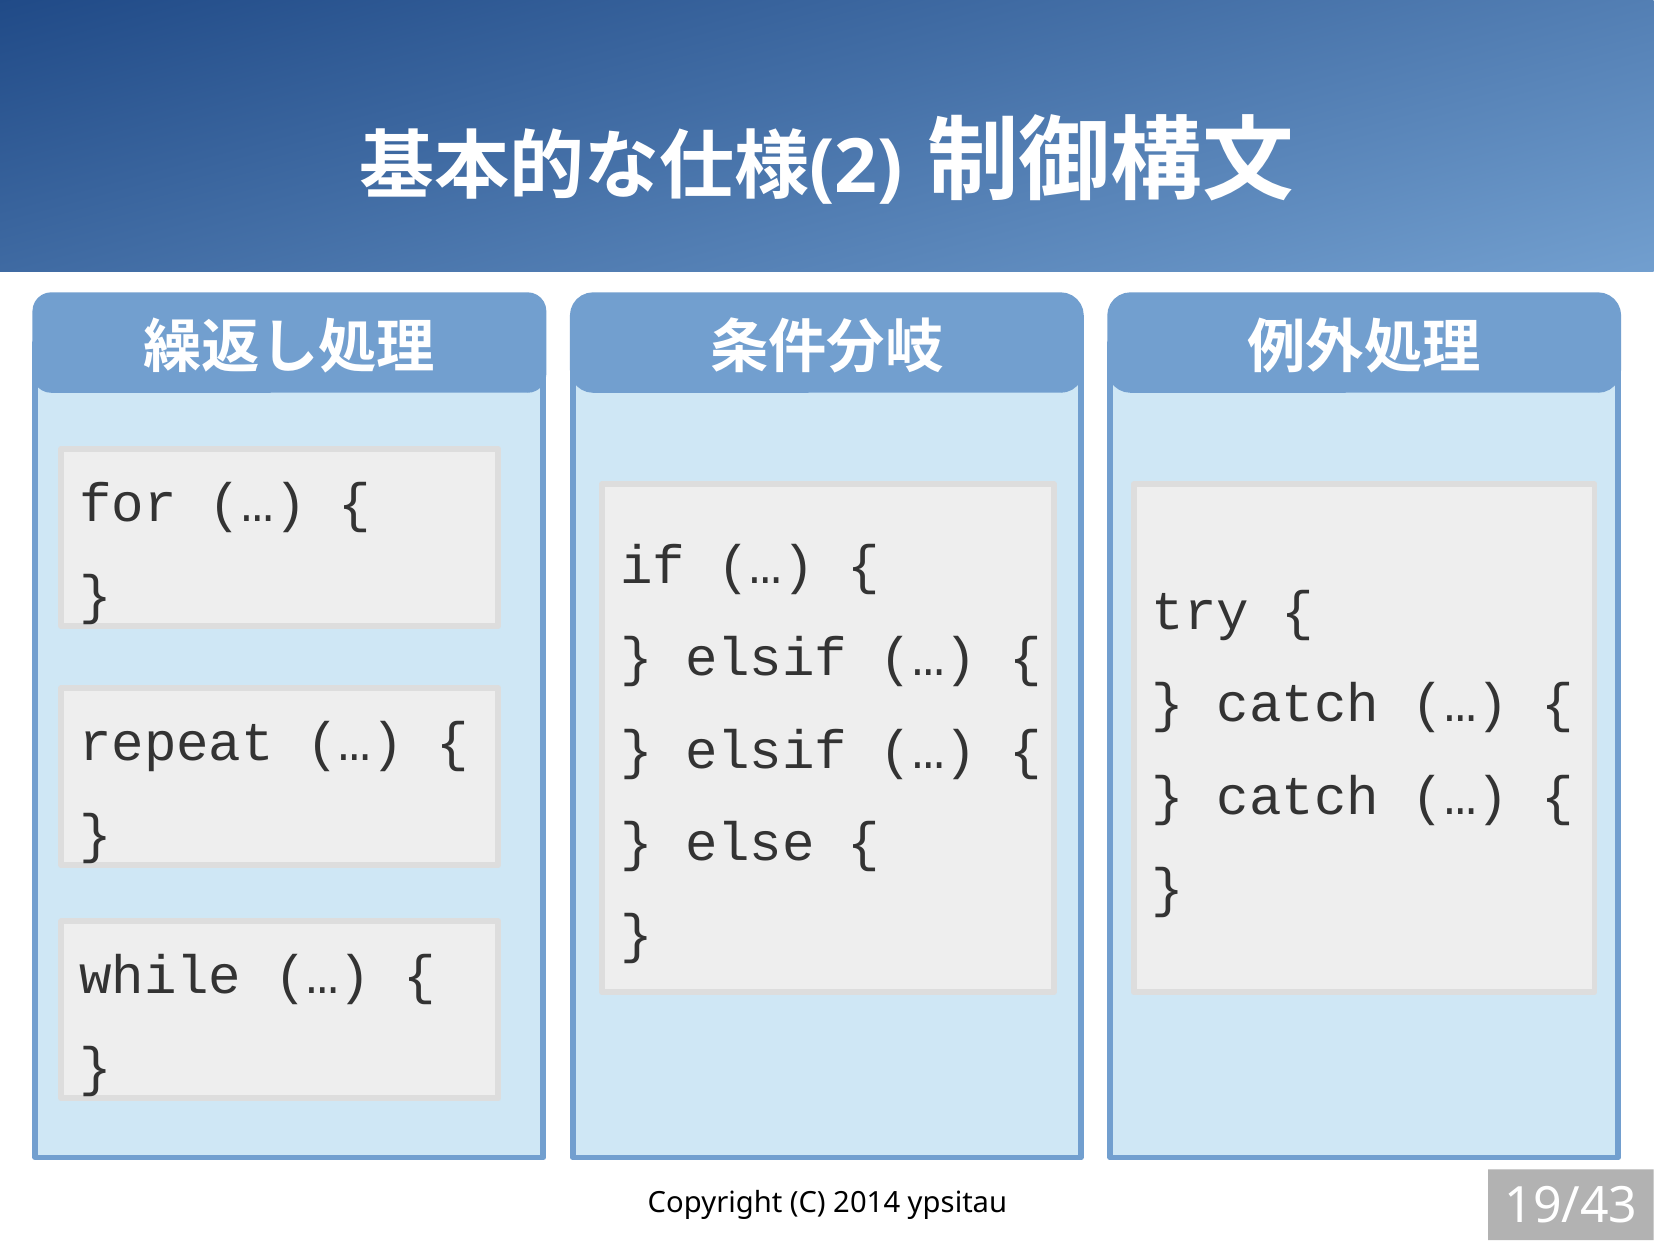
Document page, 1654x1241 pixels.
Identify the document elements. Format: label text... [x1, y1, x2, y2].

text_box if (…) { } elsif (…) { } elsif (…) { } else { } [602, 484, 1054, 993]
title 基本的な仕様(2) 制御構文 [82, 49, 1571, 257]
text_box try { } catch (…) { } catch (…) { } [1133, 484, 1595, 993]
text_box while (…) { } [61, 921, 499, 1099]
text_box 例外処理 [1110, 295, 1619, 390]
text_box for (…) { } [61, 448, 499, 626]
text_box [1110, 371, 1619, 1158]
text_box [572, 371, 1081, 1158]
text_box 条件分岐 [572, 295, 1081, 390]
text_box 繰返し処理 [35, 295, 544, 390]
text_box [35, 377, 544, 1158]
text_box repeat (…) { } [61, 687, 499, 866]
